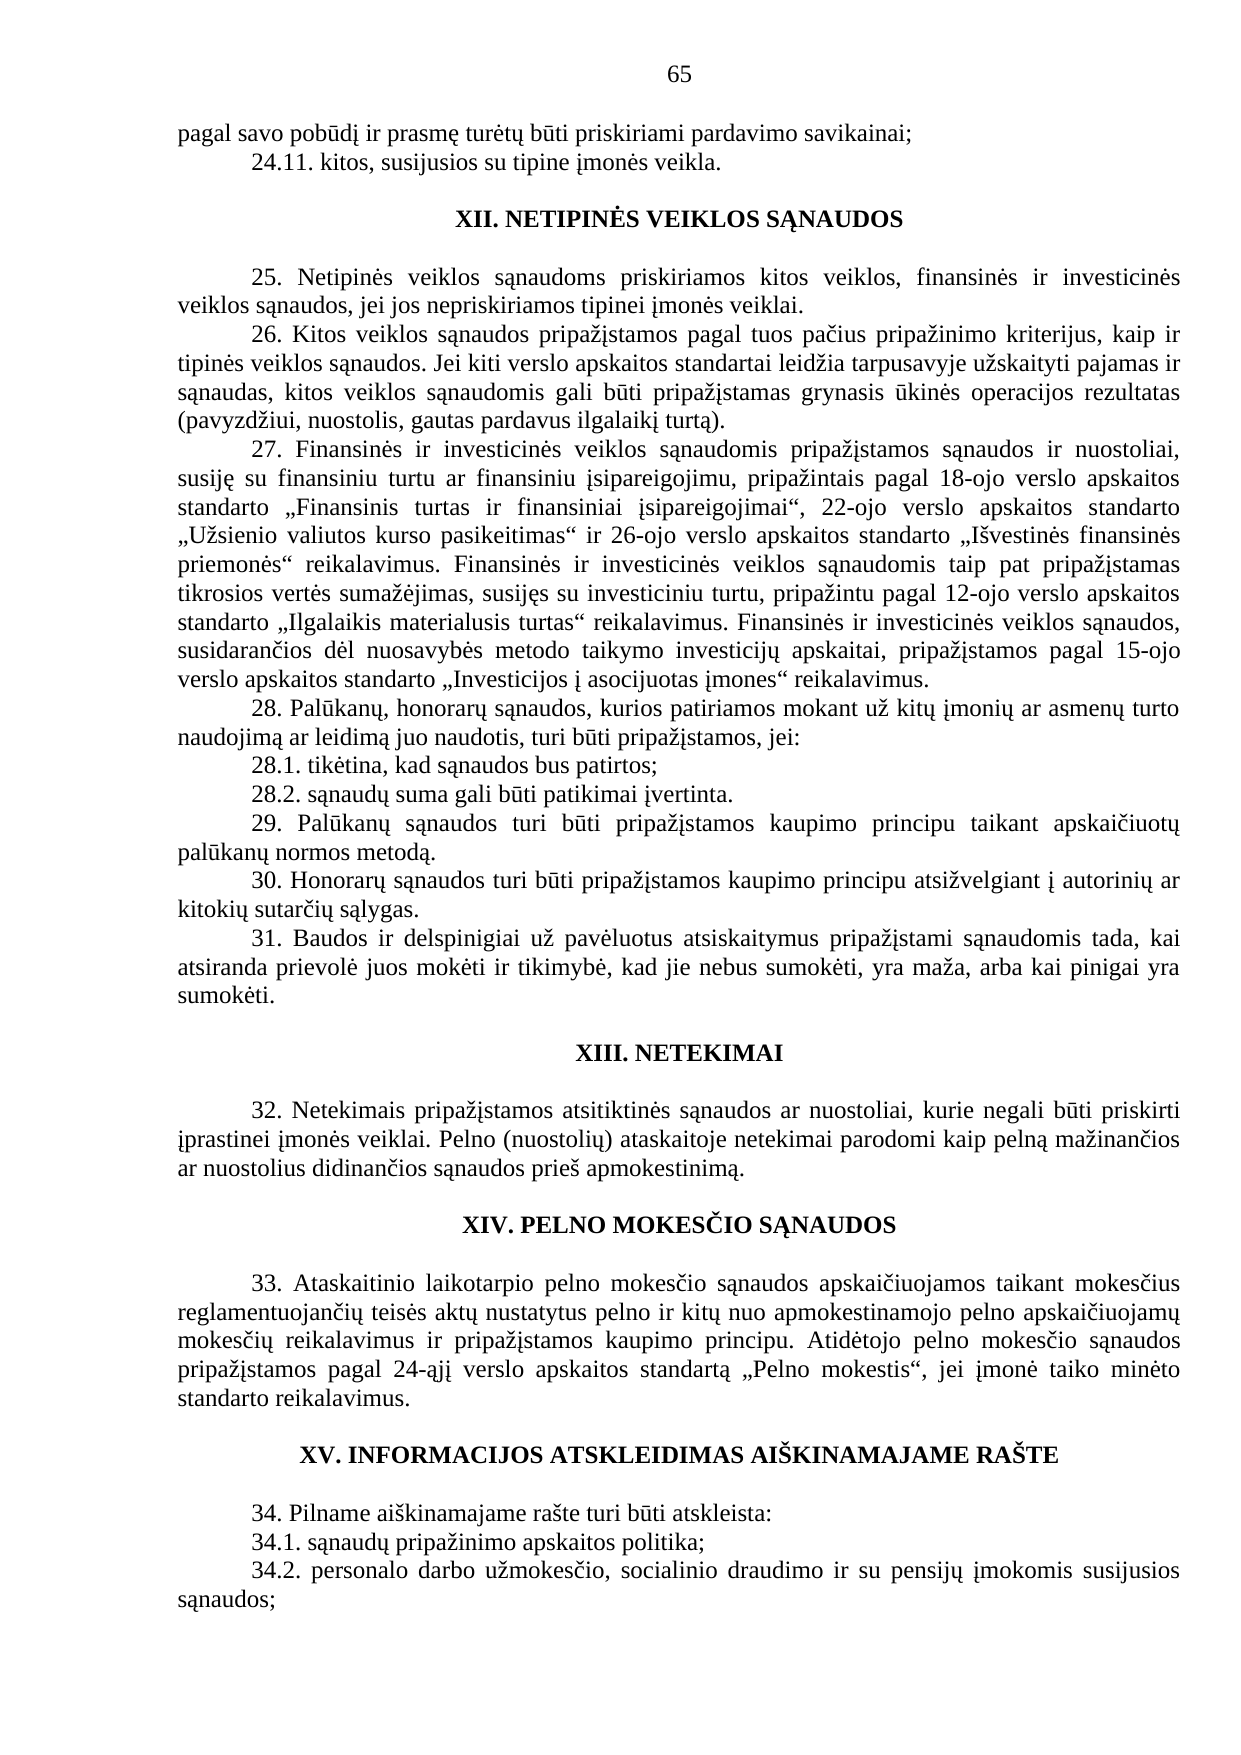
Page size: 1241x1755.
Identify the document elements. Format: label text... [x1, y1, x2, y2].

text 31. Baudos ir delspinigiai už pavėluotus atsiskaitymus pripažįstami sąnaudomis tada, kai atsiranda prievolė juos mokėti ir tikimybė, kad jie nebus sumokėti, yra maža, arba kai pinigai yra sumokėti. [177, 923, 1181, 1009]
text 34.1. sąnaudų pripažinimo apskaitos politika; [177, 1527, 1181, 1556]
text XV. INFORMACIJOS ATSKLEIDIMAS AIŠKINAMAJAME RAŠTE [177, 1441, 1181, 1469]
text 25. Netipinės veiklos sąnaudoms priskiriamos kitos veiklos, finansinės ir investicinės veiklos sąnaudos, jei jos nepriskiriamos tipinei įmonės veiklai. [177, 262, 1181, 319]
text XII. NETIPINĖS VEIKLOS SĄNAUDOS [177, 204, 1181, 233]
text XIII. NETEKIMAI [177, 1038, 1181, 1067]
text 32. Netekimais pripažįstamos atsitiktinės sąnaudos ar nuostoliai, kurie negali būti priskirti įprastinei įmonės veiklai. Pelno (nuostolių) ataskaitoje netekimai parodomi kaip pelną mažinančios ar nuostolius didinančios sąnaudos prieš apmokestinimą. [177, 1096, 1181, 1182]
text 24.11. kitos, susijusios su tipine įmonės veikla. [177, 147, 1181, 176]
text 27. Finansinės ir investicinės veiklos sąnaudomis pripažįstamos sąnaudos ir nuostoliai, susiję su finansiniu turtu ar finansiniu įsipareigojimu, pripažintais pagal 18-ojo verslo apskaitos standarto „Finansinis turtas ir finansiniai įsipareigojimai“, 22-ojo verslo apskaitos standarto „Užsienio valiutos kurso pasikeitimas“ ir 26-ojo verslo apskaitos standarto „Išvestinės finansinės priemonės“ reikalavimus. Finansinės ir investicinės veiklos sąnaudomis taip pat pripažįstamas tikrosios vertės sumažėjimas, susijęs su investiciniu turtu, pripažintu pagal 12-ojo verslo apskaitos standarto „Ilgalaikis materialusis turtas“ reikalavimus. Finansinės ir investicinės veiklos sąnaudos, susidarančios dėl nuosavybės metodo taikymo investicijų apskaitai, pripažįstamos pagal 15-ojo verslo apskaitos standarto „Investicijos į asocijuotas įmones“ reikalavimus. [177, 434, 1181, 693]
text 28. Palūkanų, honorarų sąnaudos, kurios patiriamos mokant už kitų įmonių ar asmenų turto naudojimą ar leidimą juo naudotis, turi būti pripažįstamos, jei: [177, 693, 1181, 751]
text 30. Honorarų sąnaudos turi būti pripažįstamos kaupimo principu atsižvelgiant į autorinių ar kitokių sutarčių sąlygas. [177, 866, 1181, 923]
text 34. Pilname aiškinamajame rašte turi būti atskleista: [177, 1498, 1181, 1527]
text 26. Kitos veiklos sąnaudos pripažįstamos pagal tuos pačius pripažinimo kriterijus, kaip ir tipinės veiklos sąnaudos. Jei kiti verslo apskaitos standartai leidžia tarpusavyje užskaityti pajamas ir sąnaudas, kitos veiklos sąnaudomis gali būti pripažįstamas grynasis ūkinės operacijos rezultatas (pavyzdžiui, nuostolis, gautas pardavus ilgalaikį turtą). [177, 319, 1181, 434]
text XIV. PELNO MOKESČIO SĄNAUDOS [177, 1211, 1181, 1239]
text 34.2. personalo darbo užmokesčio, socialinio draudimo ir su pensijų įmokomis susijusios sąnaudos; [177, 1556, 1181, 1613]
text 29. Palūkanų sąnaudos turi būti pripažįstamos kaupimo principu taikant apskaičiuotų palūkanų normos metodą. [177, 808, 1181, 866]
text 28.1. tikėtina, kad sąnaudos bus patirtos; [177, 751, 1181, 779]
text pagal savo pobūdį ir prasmę turėtų būti priskiriami pardavimo savikainai; [177, 118, 1181, 147]
text 28.2. sąnaudų suma gali būti patikimai įvertinta. [177, 779, 1181, 808]
text 33. Ataskaitinio laikotarpio pelno mokesčio sąnaudos apskaičiuojamos taikant mokesčius reglamentuojančių teisės aktų nustatytus pelno ir kitų nuo apmokestinamojo pelno apskaičiuojamų mokesčių reikalavimus ir pripažįstamos kaupimo principu. Atidėtojo pelno mokesčio sąnaudos pripažįstamos pagal 24-ąjį verslo apskaitos standartą „Pelno mokestis“, jei įmonė taiko minėto standarto reikalavimus. [177, 1268, 1181, 1412]
